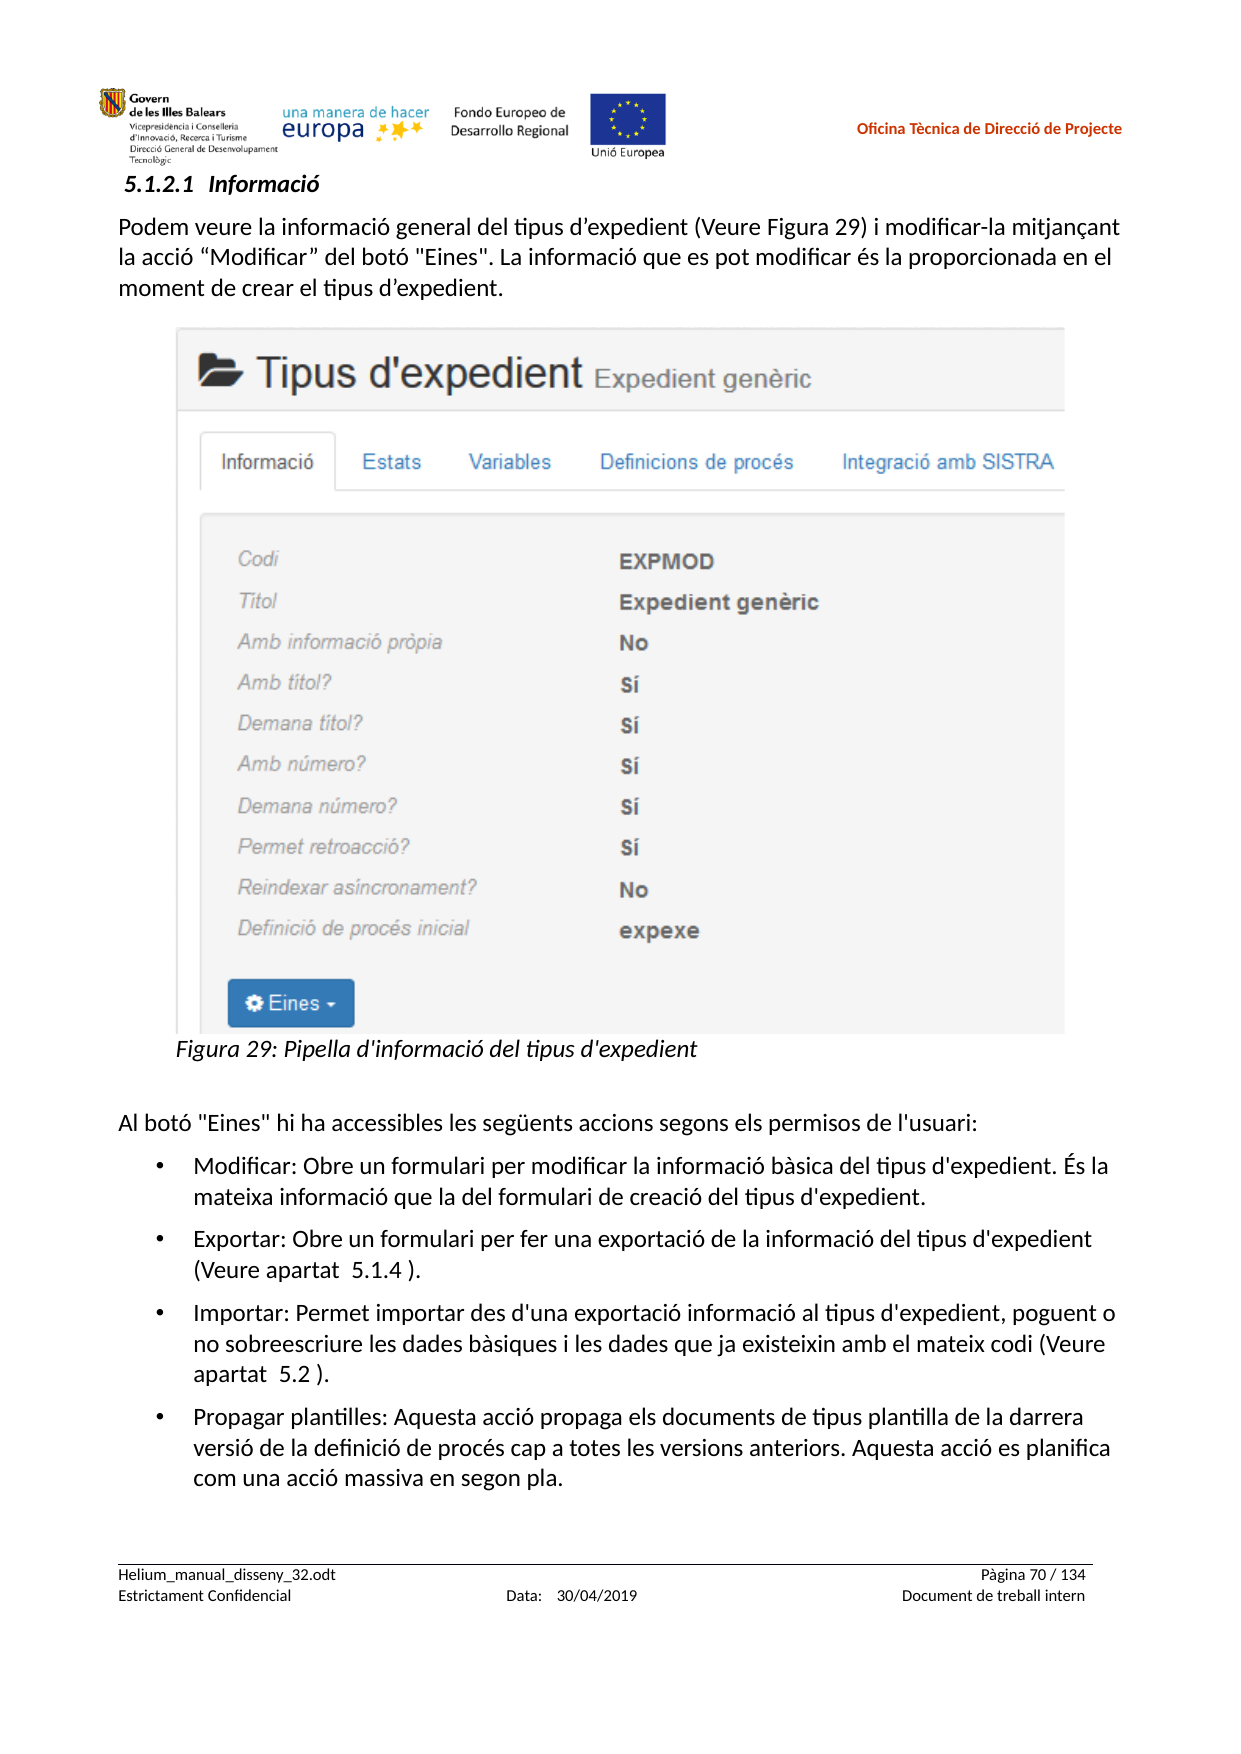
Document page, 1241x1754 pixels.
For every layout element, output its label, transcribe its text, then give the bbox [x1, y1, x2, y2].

text Podem veure la informació general del tipus d’expedient (Veure Figura 29) i modificar-la mitjançant la acció “Modificar” del botó "Eines". La informació que es pot modificar és la proporcionada en el moment de crear el tipus d’expedient. [118, 211, 1122, 302]
subtitle Informació [118, 168, 1122, 198]
picture [175, 327, 1065, 1034]
list Propagar plantilles: Aquesta acció propaga els documents de tipus plantilla de la darrera versió de la definició de procés cap a totes les versions anteriors. Aquesta acció es planifica com una acció massiva en segon pla. [156, 1401, 1122, 1493]
picture [99, 87, 668, 166]
list Exportar: Obre un formulari per fer una exportació de la informació del tipus d'expedient (Veure apartat 5.1.4). [156, 1224, 1122, 1285]
list Modificar: Obre un formulari per modificar la informació bàsica del tipus d'expedient. És la mateixa informació que la del formulari de creació del tipus d'expedient. [156, 1150, 1122, 1211]
list Importar: Permet importar des d'una exportació informació al tipus d'expedient, poguent o no sobreescriure les dades bàsiques i les dades que ja existeixin amb el mateix codi (Veure apartat 5.2). [156, 1297, 1122, 1389]
text Al botó "Eines" hi ha accessibles les següents accions segons els permisos de l'usuari: [118, 1107, 1122, 1138]
text Figura 29: Pipella d'informació del tipus d'expedient [176, 1034, 1065, 1064]
